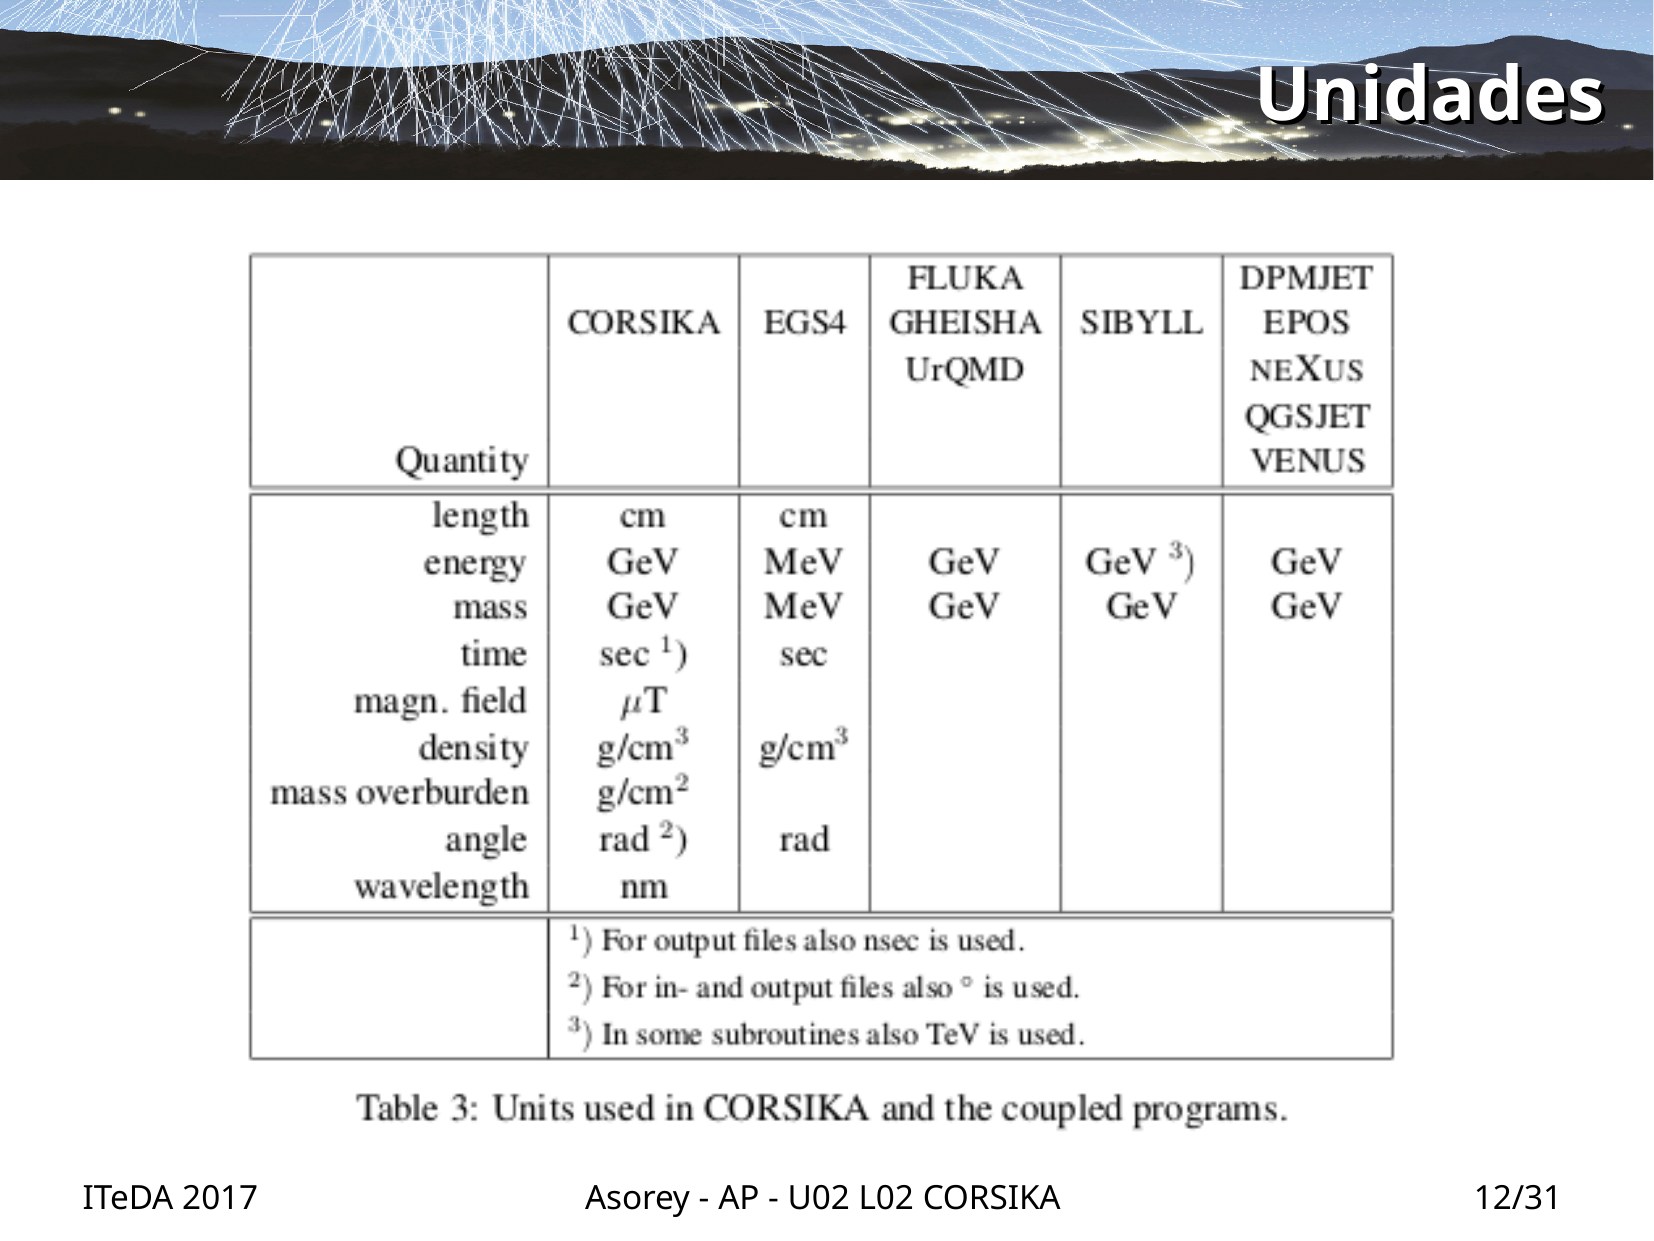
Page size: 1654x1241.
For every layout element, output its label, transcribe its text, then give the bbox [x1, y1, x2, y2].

picture [0, 0, 1654, 180]
title Unidades [45, 15, 1606, 166]
picture [216, 209, 1434, 1156]
